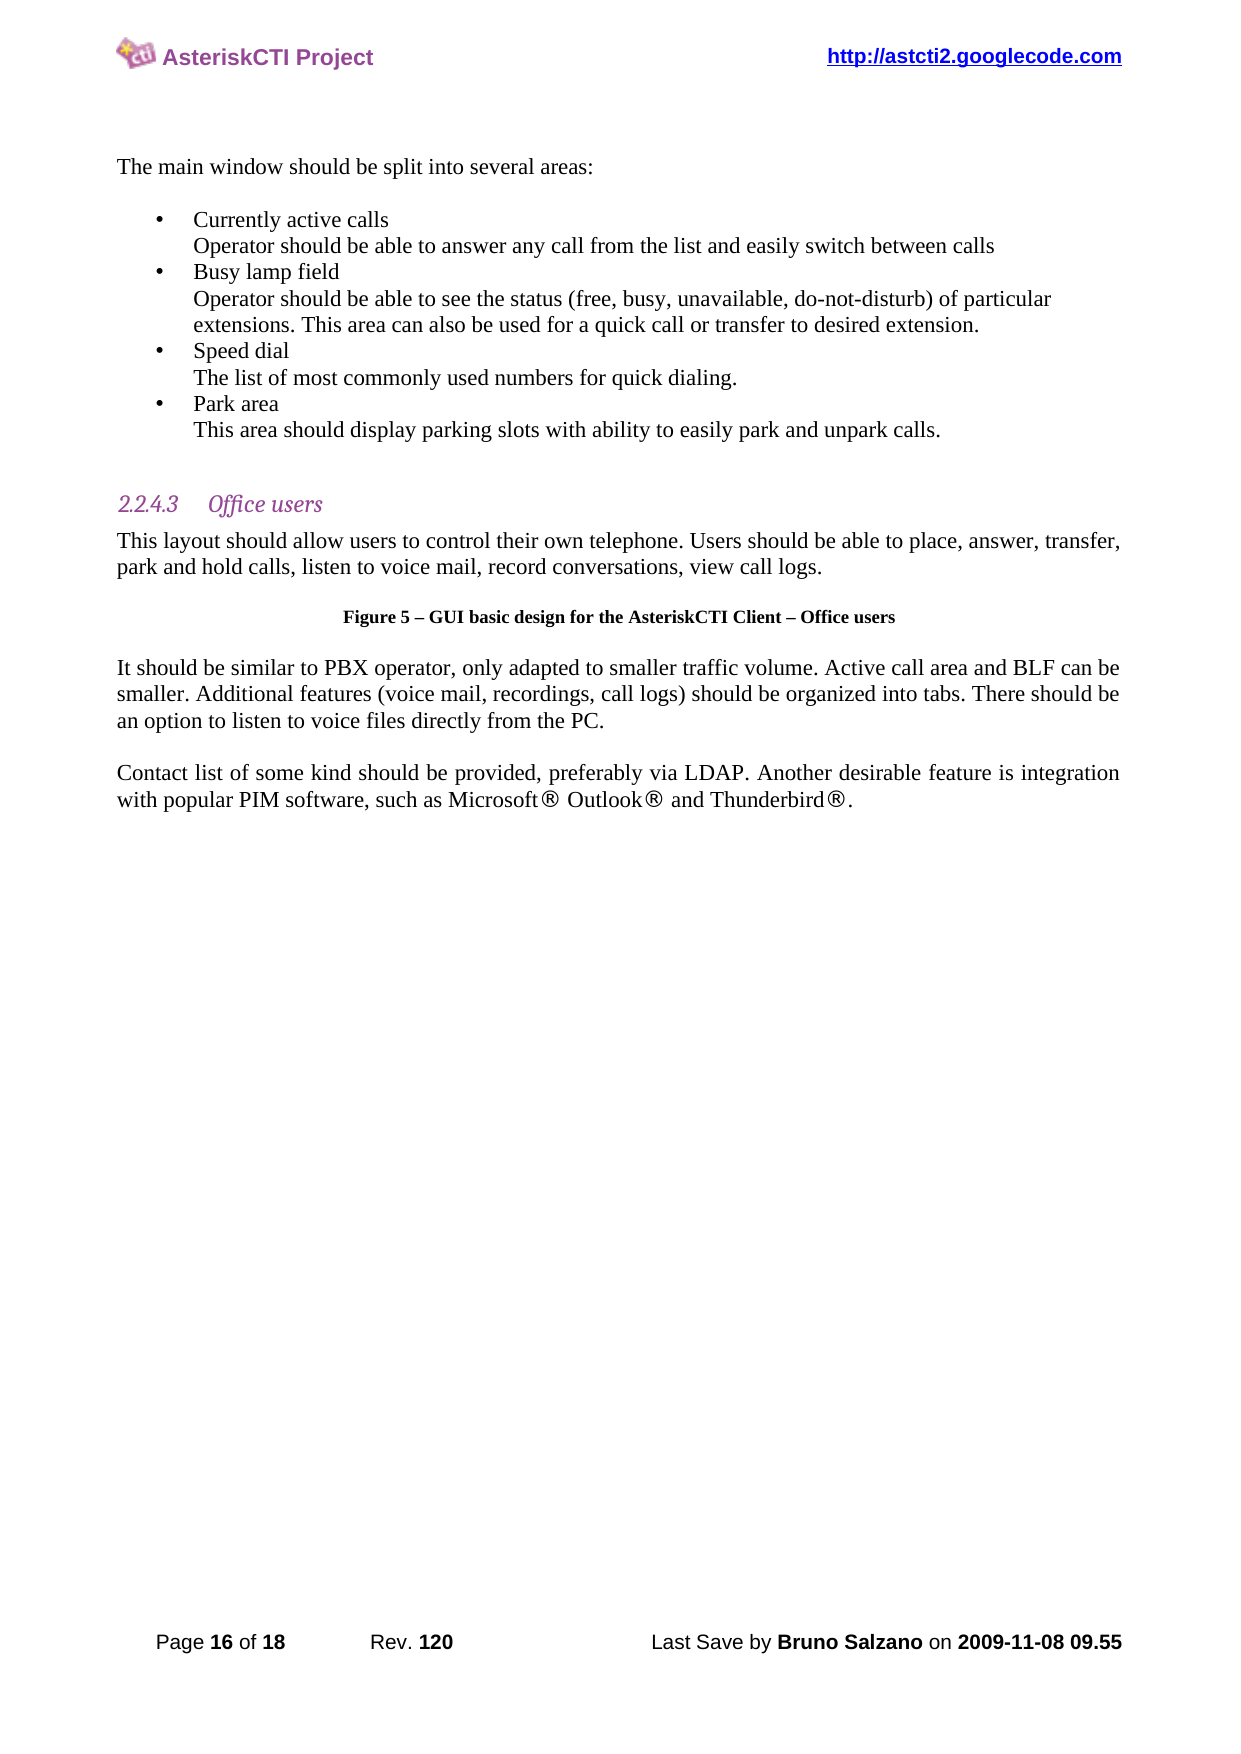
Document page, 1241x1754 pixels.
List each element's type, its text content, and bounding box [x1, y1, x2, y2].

text It should be similar to PBX operator, only adapted to smaller traffic volume. Active call area and BLF can be smaller. Additional features (voice mail, recordings, call logs) should be organized into tabs. There should be an option to listen to voice files directly from the PC. [117, 654, 1122, 733]
text Figure 5 – GUI basic design for the AsteriskCTI Client – Office users [117, 606, 1122, 628]
subtitle Office users [118, 490, 1122, 519]
list Currently active calls Operator should be able to answer any call from the list and easily switch between calls [156, 206, 1122, 258]
text Contact list of some kind should be provided, preferably via LDAP. Another desirable feature is integration with popular PIM software, such as Microsoft® Outlook® and Thunderbird®. [117, 759, 1122, 813]
text This layout should allow users to control their own telephone. Users should be able to place, answer, transfer, park and hold calls, listen to voice mail, record conversations, view call logs. [117, 527, 1122, 580]
list Speed dial The list of most commonly used numbers for quick dialing. [156, 337, 1122, 390]
text The main window should be split into several areas: [117, 153, 1122, 179]
list Park area This area should display parking slots with ability to easily park and unpark calls. [156, 390, 1122, 443]
picture [116, 34, 157, 74]
list Busy lamp field Operator should be able to see the status (free, busy, unavailable, do-not-disturb) of particular extensions. This area can also be used for a quick call or transfer to desired extension. [156, 258, 1122, 337]
